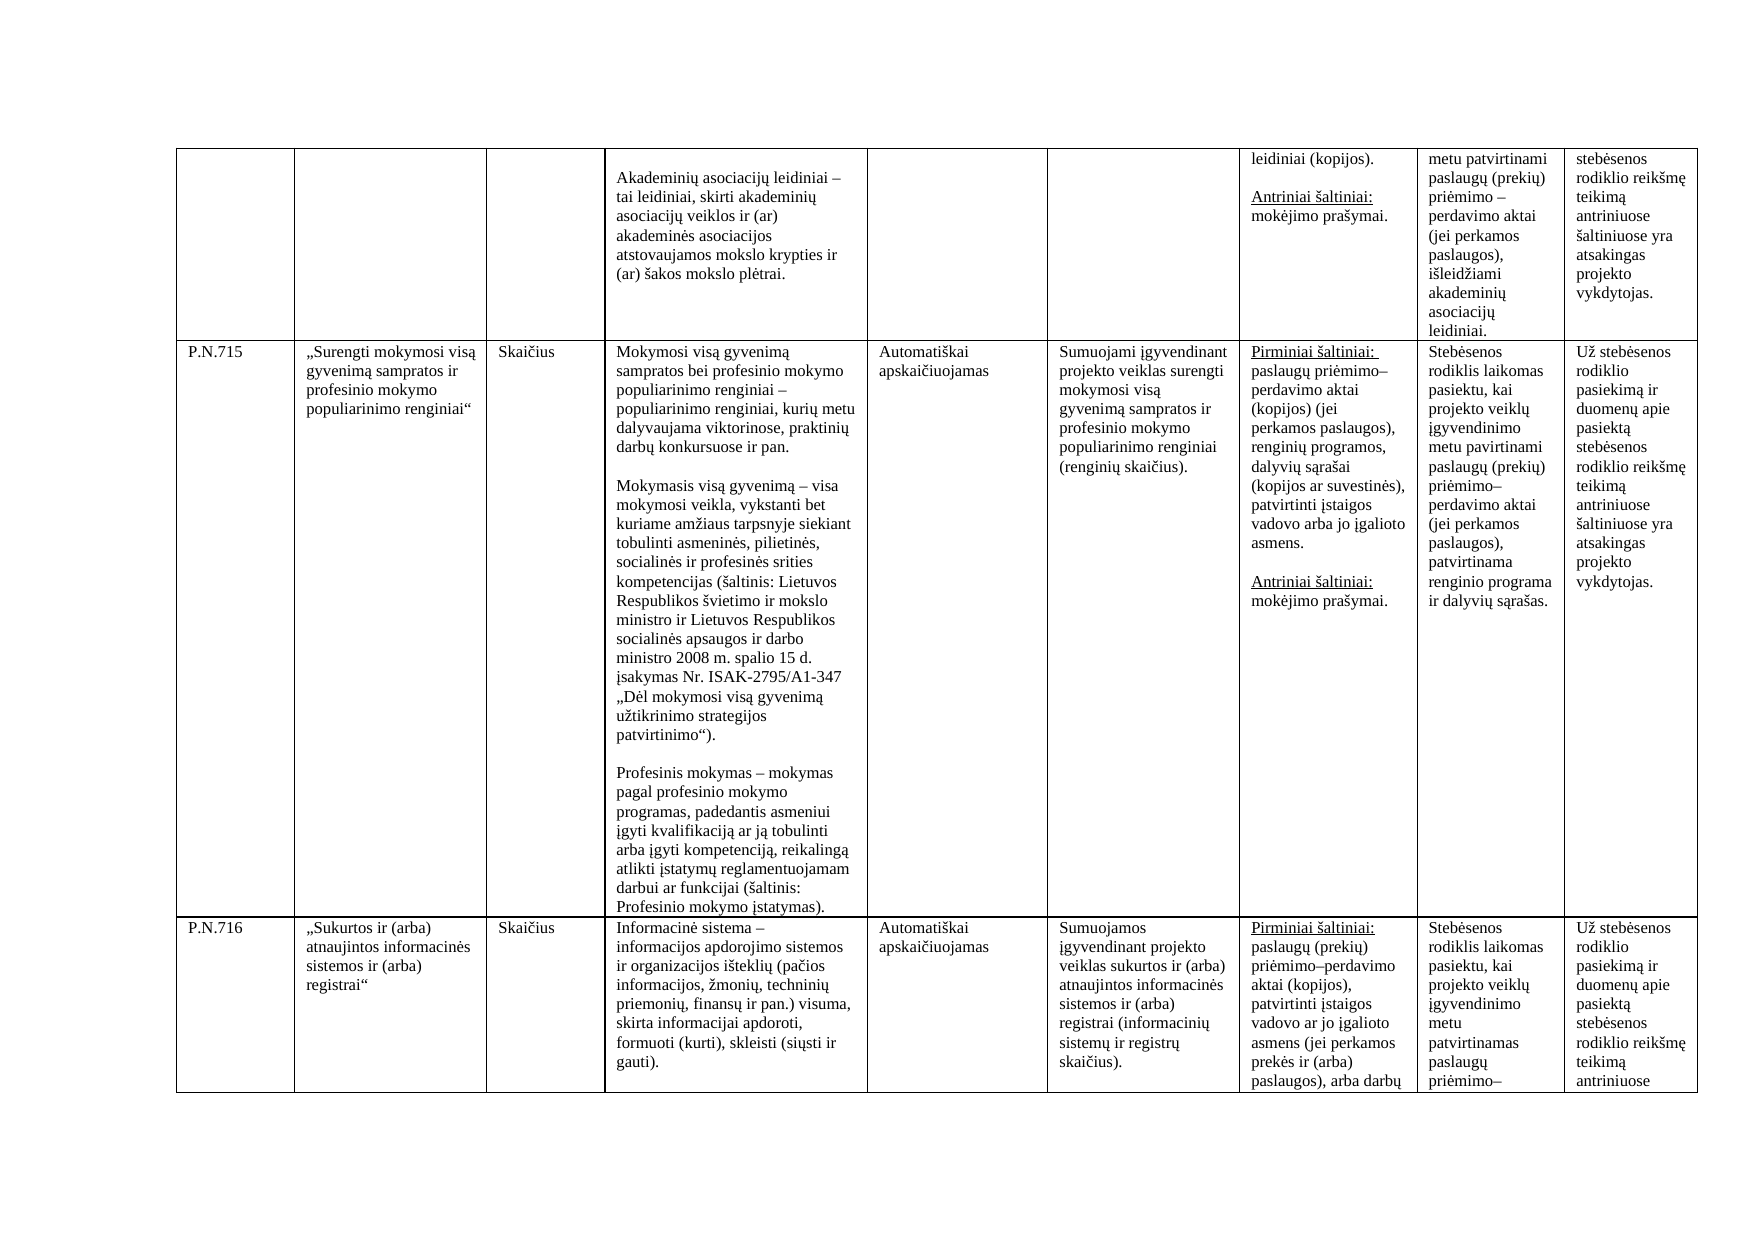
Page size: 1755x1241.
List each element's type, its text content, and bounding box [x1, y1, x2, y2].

table_cell [487, 149, 604, 340]
table_cell Pirminiai šaltiniai: paslaugų priėmimo–perdavimo aktai (kopijos) (jei perkamos paslaugos), renginių programos, dalyvių sąrašai (kopijos ar suvestinės), patvirtinti įstaigos vadovo arba jo įgalioto asmens. Antriniai šaltiniai: mokėjimo prašymai. [1240, 341, 1417, 916]
table_cell [295, 149, 486, 340]
table_cell Akademinių asociacijų leidiniai – tai leidiniai, skirti akademinių asociacijų veiklos ir (ar) akademinės asociacijos atstovaujamos mokslo krypties ir (ar) šakos mokslo plėtrai. [606, 149, 867, 340]
table_cell Mokymosi visą gyvenimą sampratos bei profesinio mokymo populiarinimo renginiai – populiarinimo renginiai, kurių metu dalyvaujama viktorinose, praktinių darbų konkursuose ir pan. Mokymasis visą gyvenimą – visa mokymosi veikla, vykstanti bet kuriame amžiaus tarpsnyje siekiant tobulinti asmeninės, pilietinės, socialinės ir profesinės srities kompetencijas (šaltinis: Lietuvos Respublikos švietimo ir mokslo ministro ir Lietuvos Respublikos socialinės apsaugos ir darbo ministro 2008 m. spalio 15 d. įsakymas Nr. ISAK-2795/A1-347 „Dėl mokymosi visą gyvenimą užtikrinimo strategijos patvirtinimo“). Profesinis mokymas – mokymas pagal profesinio mokymo programas, padedantis asmeniui įgyti kvalifikaciją ar ją tobulinti arba įgyti kompetenciją, reikalingą atlikti įstatymų reglamentuojamam darbui ar funkcijai (šaltinis: Profesinio mokymo įstatymas). [606, 341, 867, 916]
table_cell metu patvirtinami paslaugų (prekių) priėmimo – perdavimo aktai (jei perkamos paslaugos), išleidžiami akademinių asociacijų leidiniai. [1418, 149, 1564, 340]
table_cell Už stebėsenos rodiklio pasiekimą ir duomenų apie pasiektą stebėsenos rodiklio reikšmę teikimą antriniuose šaltiniuose yra atsakingas projekto vykdytojas. [1565, 341, 1697, 916]
table_cell P.N.715 [177, 341, 294, 916]
table_cell leidiniai (kopijos). Antriniai šaltiniai: mokėjimo prašymai. [1240, 149, 1417, 340]
table_cell Sumuojamos įgyvendinant projekto veiklas sukurtos ir (arba) atnaujintos informacinės sistemos ir (arba) registrai (informacinių sistemų ir registrų skaičius). [1048, 918, 1239, 1092]
table_cell Automatiškai apskaičiuojamas [868, 341, 1047, 916]
table_cell Skaičius [487, 341, 604, 916]
table_cell [1048, 149, 1239, 340]
table_cell Stebėsenos rodiklis laikomas pasiektu, kai projekto veiklų įgyvendinimo metu patvirtinamas paslaugų priėmimo– [1418, 918, 1564, 1092]
table_cell [177, 149, 294, 340]
table_cell Automatiškai apskaičiuojamas [868, 918, 1047, 1092]
table_cell Stebėsenos rodiklis laikomas pasiektu, kai projekto veiklų įgyvendinimo metu pavirtinami paslaugų (prekių) priėmimo– perdavimo aktai (jei perkamos paslaugos), patvirtinama renginio programa ir dalyvių sąrašas. [1418, 341, 1564, 916]
table_cell Skaičius [487, 918, 604, 1092]
table_cell Sumuojami įgyvendinant projekto veiklas surengti mokymosi visą gyvenimą sampratos ir profesinio mokymo populiarinimo renginiai (renginių skaičius). [1048, 341, 1239, 916]
table_cell „Surengti mokymosi visą gyvenimą sampratos ir profesinio mokymo populiarinimo renginiai“ [295, 341, 486, 916]
table_cell stebėsenos rodiklio reikšmę teikimą antriniuose šaltiniuose yra atsakingas projekto vykdytojas. [1565, 149, 1697, 340]
table_cell Už stebėsenos rodiklio pasiekimą ir duomenų apie pasiektą stebėsenos rodiklio reikšmę teikimą antriniuose [1565, 918, 1697, 1092]
table_cell [868, 149, 1047, 340]
table_cell Informacinė sistema – informacijos apdorojimo sistemos ir organizacijos išteklių (pačios informacijos, žmonių, techninių priemonių, finansų ir pan.) visuma, skirta informacijai apdoroti, formuoti (kurti), skleisti (siųsti ir gauti). [606, 918, 867, 1092]
table_cell „Sukurtos ir (arba) atnaujintos informacinės sistemos ir (arba) registrai“ [295, 918, 486, 1092]
table_cell Pirminiai šaltiniai: paslaugų (prekių) priėmimo–perdavimo aktai (kopijos), patvirtinti įstaigos vadovo ar jo įgalioto asmens (jei perkamos prekės ir (arba) paslaugos), arba darbų [1240, 918, 1417, 1092]
table_cell P.N.716 [177, 918, 294, 1092]
